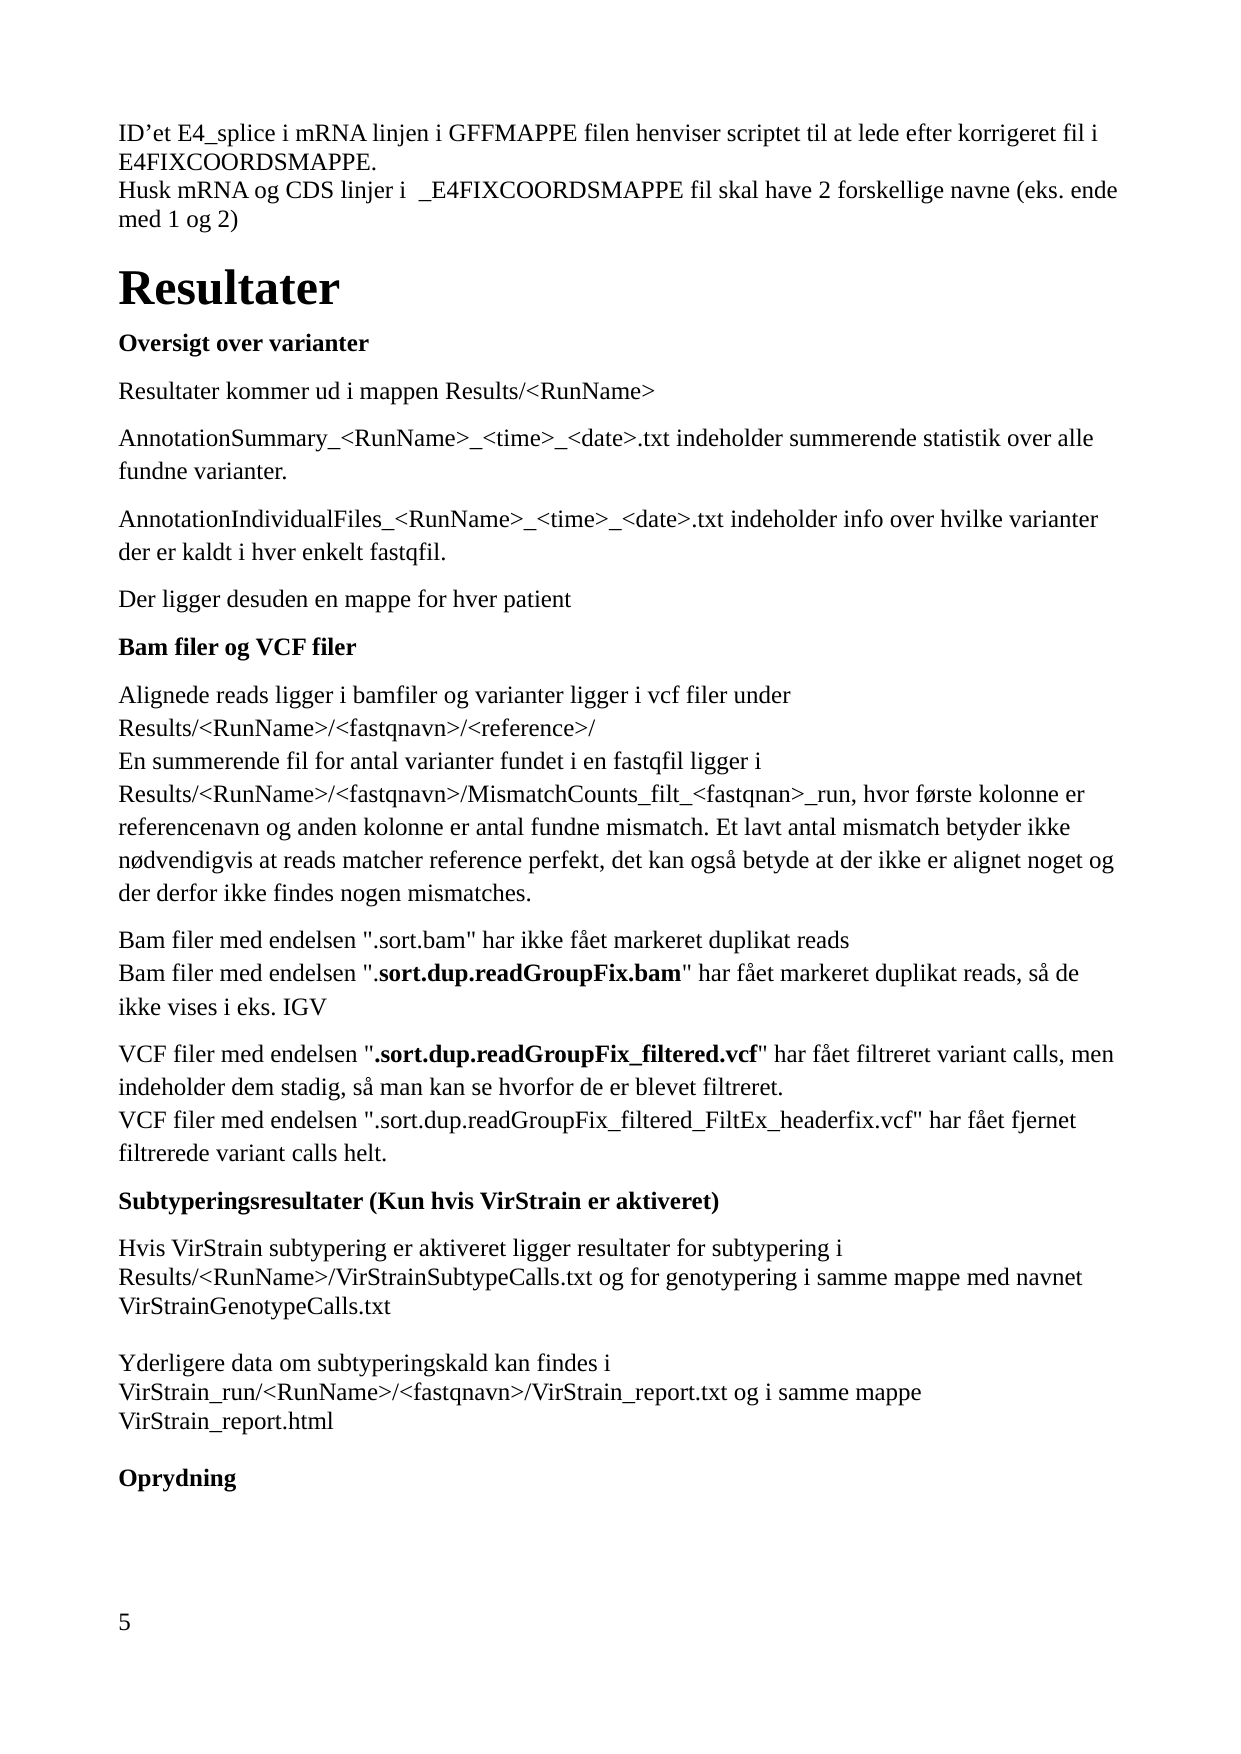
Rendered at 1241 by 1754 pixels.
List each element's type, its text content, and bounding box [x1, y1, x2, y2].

text Resultater kommer ud i mappen Results/<RunName> [118, 376, 1122, 404]
text Oversigt over varianter [118, 328, 1122, 357]
text AnnotationSummary_<RunName>_<time>_<date>.txt indeholder summerende statistik over alle fundne varianter. [118, 423, 1122, 485]
text Alignede reads ligger i bamfiler og varianter ligger i vcf filer under Results/<RunName>/<fastqnavn>/<reference>/ En summerende fil for antal varianter fundet i en fastqfil ligger i Results/<RunName>/<fastqnavn>/MismatchCounts_filt_<fastqnan>_run, hvor første kolonne er referencenavn og anden kolonne er antal fundne mismatch. Et lavt antal mismatch betyder ikke nødvendigvis at reads matcher reference perfekt, det kan også betyde at der ikke er alignet noget og der derfor ikke findes nogen mismatches. [118, 680, 1122, 907]
text Yderligere data om subtyperingskald kan findes i VirStrain_run/<RunName>/<fastqnavn>/VirStrain_report.txt og i samme mappe VirStrain_report.html [118, 1348, 1122, 1435]
text Oprydning [118, 1463, 1122, 1492]
text Hvis VirStrain subtypering er aktiveret ligger resultater for subtypering i Results/<RunName>/VirStrainSubtypeCalls.txt og for genotypering i samme mappe med navnet VirStrainGenotypeCalls.txt [118, 1233, 1122, 1320]
subtitle Resultater [118, 258, 1122, 316]
text Der ligger desuden en mappe for hver patient [118, 584, 1122, 613]
text ID’et E4_splice i mRNA linjen i GFFMAPPE filen henviser scriptet til at lede efter korrigeret fil i E4FIXCOORDSMAPPE. Husk mRNA og CDS linjer i _E4FIXCOORDSMAPPE fil skal have 2 forskellige navne (eks. ende med 1 og 2) [118, 118, 1122, 233]
text AnnotationIndividualFiles_<RunName>_<time>_<date>.txt indeholder info over hvilke varianter der er kaldt i hver enkelt fastqfil. [118, 504, 1122, 566]
text VCF filer med endelsen ".sort.dup.readGroupFix_filtered.vcf" har fået filtreret variant calls, men indeholder dem stadig, så man kan se hvorfor de er blevet filtreret. VCF filer med endelsen ".sort.dup.readGroupFix_filtered_FiltEx_headerfix.vcf" har fået fjernet filtrerede variant calls helt. [118, 1039, 1122, 1167]
text Subtyperingsresultater (Kun hvis VirStrain er aktiveret) [118, 1186, 1122, 1214]
text Bam filer med endelsen ".sort.bam" har ikke fået markeret duplikat reads Bam filer med endelsen ".sort.dup.readGroupFix.bam" har fået markeret duplikat reads, så de ikke vises i eks. IGV [118, 926, 1122, 1020]
text Bam filer og VCF filer [118, 632, 1122, 661]
